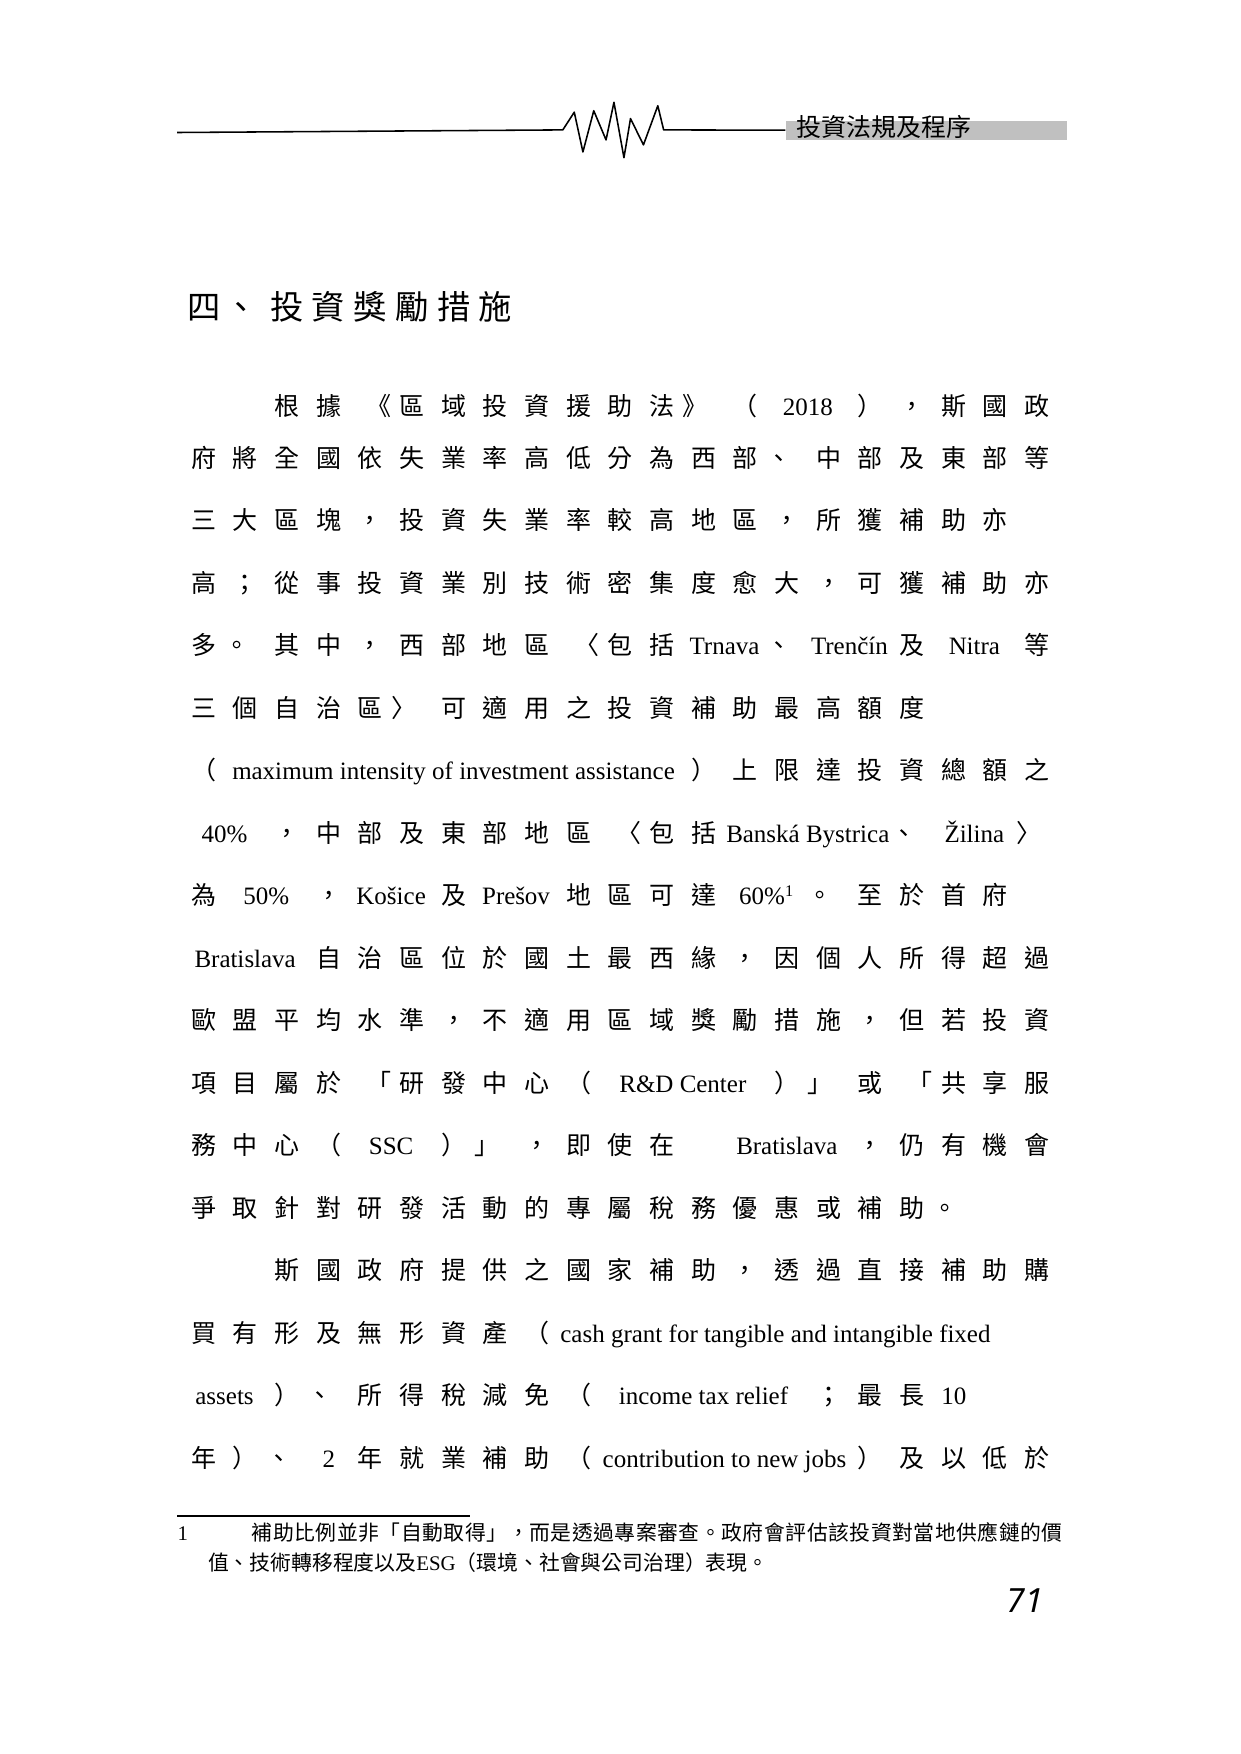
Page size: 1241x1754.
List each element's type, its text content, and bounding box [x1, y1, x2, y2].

text 補助比例並非「自動取得」，而是透過專案審查。政府會評估該投資對當地供應鏈的價值、技術轉移程度以及ESG（環境、社會與公司治理）表現。 [177, 1516, 1063, 1577]
text 斯國政府提供之國家補助，透過直接補助購買有形及無形資產（cash grant for tangible and intangible fixed assets）、所得稅減免（income tax relief；最長10年）、2年就業補助（contribution to new jobs）及以低於 [183, 1227, 1058, 1477]
text 根據《區域投資援助法》（2018），斯國政府將全國依失業率高低分為西部、中部及東部等三大區塊，投資失業率較高地區，所獲補助亦高；從事投資業別技術密集度愈大，可獲補助亦多。其中，西部地區〈包括Trnava、Trenčín及Nitra等三個自治區〉可適用之投資補助最高額度（maximum intensity of investment assistance）上限達投資總額之40%，中部及東部地區〈包括Banská Bystrica、Žilina〉為50%，Košice及Prešov地區可達60%。至於首府Bratislava自治區位於國土最西緣，因個人所得超過歐盟平均水準，不適用區域獎勵措施，但若投資項目屬於「研發中心（R&D Center）」或「共享服務中心（SSC）」，即使在 Bratislava，仍有機會爭取針對研發活動的專屬稅務優惠或補助。 [183, 352, 1058, 1227]
text 四、投資獎勵措施 [183, 263, 1058, 326]
